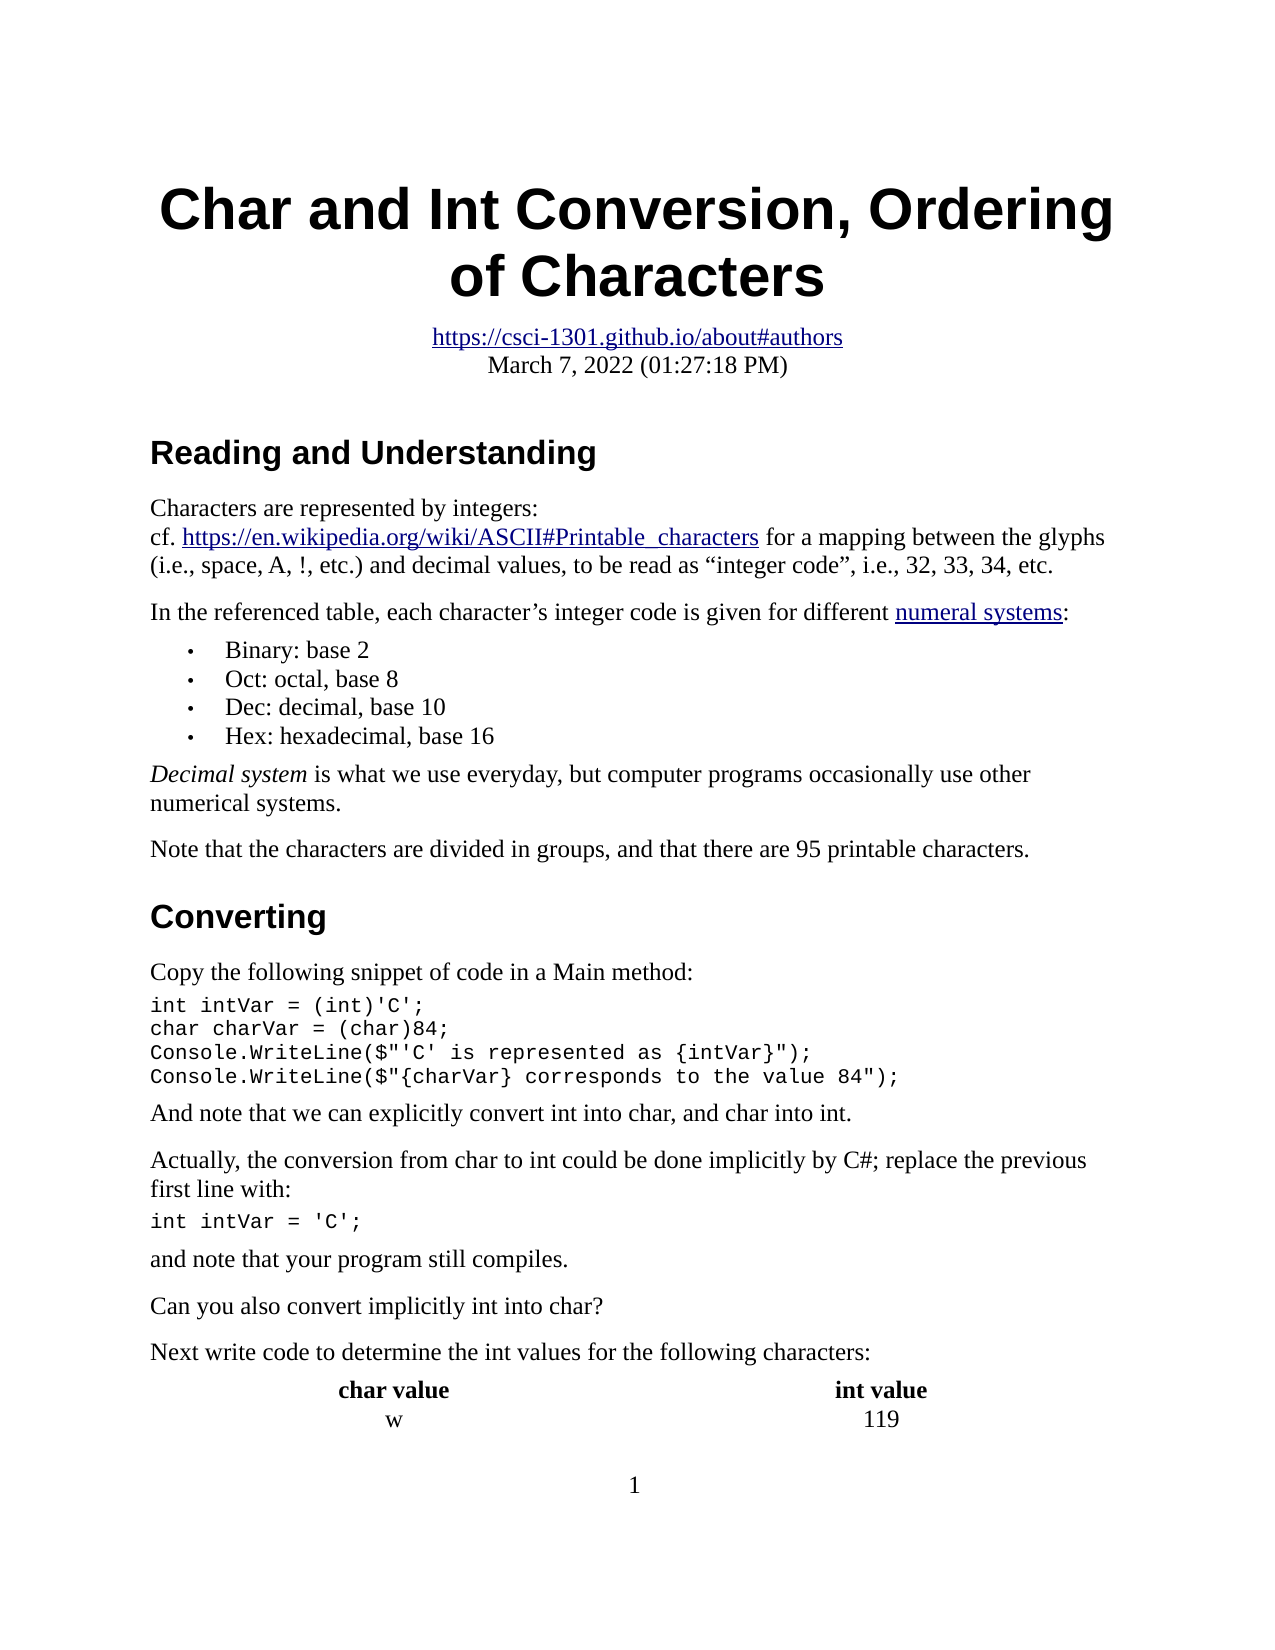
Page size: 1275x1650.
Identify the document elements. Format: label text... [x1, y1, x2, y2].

text In the referenced table, each character’s integer code is given for different numeral systems: [150, 597, 1125, 626]
text Note that the characters are divided in groups, and that there are 95 printable characters. [150, 834, 1125, 863]
table_cell 119 [638, 1404, 1125, 1433]
text Next write code to determine the int values for the following characters: [150, 1337, 1125, 1366]
text Decimal system is what we use everyday, but computer programs occasionally use other numerical systems. [150, 759, 1125, 816]
text Can you also convert implicitly int into char? [150, 1291, 1125, 1319]
text int intVar = (int)'C'; [150, 995, 1125, 1018]
text Console.WriteLine($"{charVar} corresponds to the value 84"); [150, 1066, 1125, 1089]
text Console.WriteLine($"'C' is represented as {intVar}"); [150, 1042, 1125, 1066]
list Binary: base 2 [187, 635, 1125, 664]
text And note that we can explicitly convert int into char, and char into int. [150, 1098, 1125, 1127]
list Hex: hexadecimal, base 16 [187, 721, 1125, 750]
subtitle Reading and Understanding [150, 433, 1125, 472]
list Oct: octal, base 8 [187, 664, 1125, 692]
list Dec: decimal, base 10 [187, 692, 1125, 721]
text https://csci-1301.github.io/about#authors [150, 322, 1125, 350]
text Characters are represented by integers: cf. https://en.wikipedia.org/wiki/ASCII#Printable_characters for a mapping between the glyphs (i.e., space, A, !, etc.) and decimal values, to be read as “integer code”, i.e., 32, 33, 34, etc. [150, 493, 1125, 579]
text char charVar = (char)84; [150, 1018, 1125, 1042]
table_header int value [638, 1375, 1125, 1404]
table_cell w [150, 1404, 637, 1433]
text March 7, 2022 (01:27:18 PM) [150, 350, 1125, 379]
text int intVar = 'C'; [150, 1211, 1125, 1235]
text and note that your program still compiles. [150, 1244, 1125, 1273]
table_header char value [150, 1375, 637, 1404]
text Copy the following snippet of code in a Main method: [150, 957, 1125, 986]
title Char and Int Conversion, Ordering of Characters [150, 175, 1125, 309]
text Actually, the conversion from char to int could be done implicitly by C#; replace the previous first line with: [150, 1145, 1125, 1202]
subtitle Converting [150, 897, 1125, 936]
